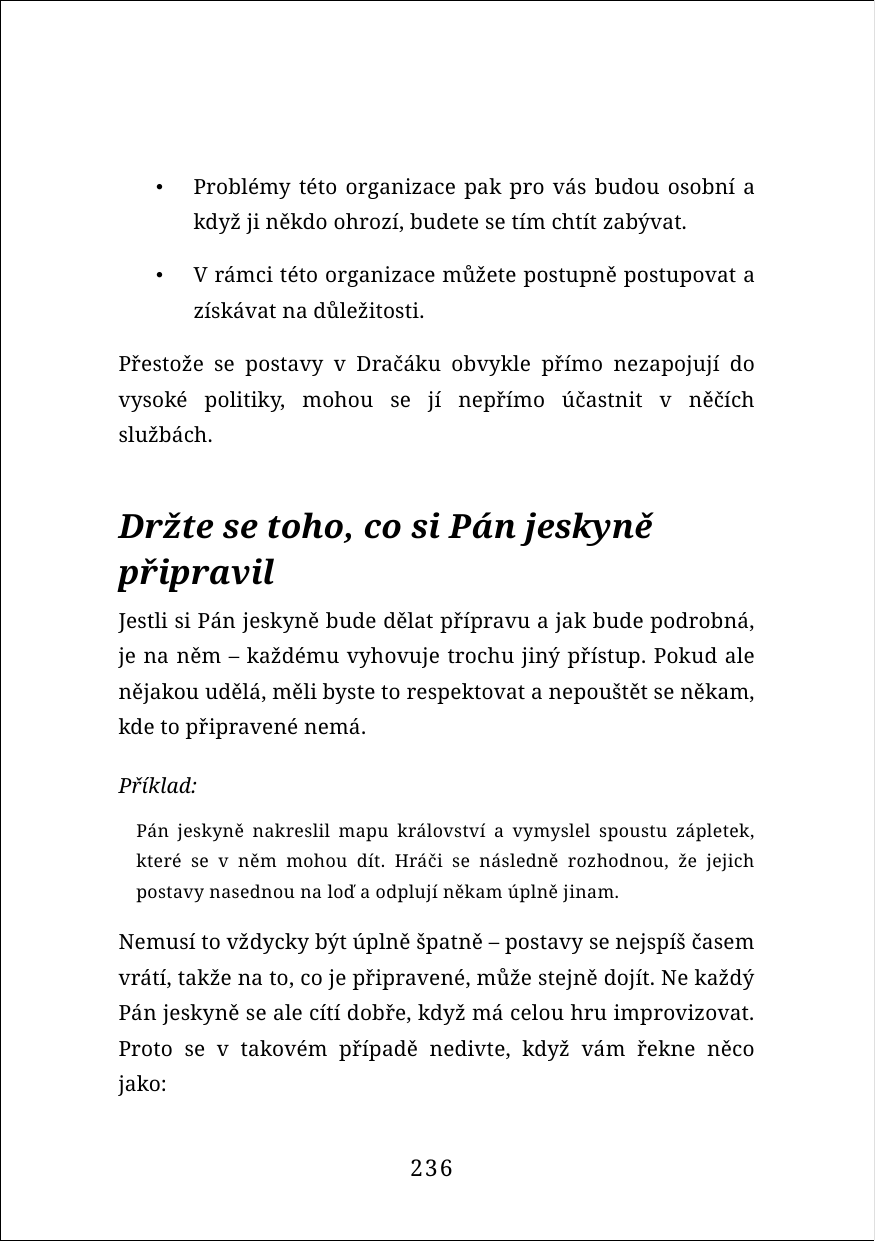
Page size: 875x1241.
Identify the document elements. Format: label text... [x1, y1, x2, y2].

text Jestli si Pán jeskyně bude dělat přípravu a jak bude podrobná, je na něm – každému vyhovuje trochu jiný přístup. Pokud ale nějakou udělá, měli byste to respektovat a nepouštět se někam, kde to připravené nemá. [118, 606, 756, 741]
text Nemusí to vždycky být úplně špatně – postavy se nejspíš časem vrátí, takže na to, co je připravené, může stejně dojít. Ne každý Pán jeskyně se ale cítí dobře, když má celou hru improvizovat. Proto se v takovém případě nedivte, když vám řekne něco jako: [118, 927, 756, 1098]
list Problémy této organizace pak pro vás budou osobní a když ji někdo ohrozí, budete se tím chtít zabývat. [156, 172, 756, 236]
list V rámci této organizace můžete postupně postupovat a získávat na důležitosti. [156, 261, 756, 324]
text Přestože se postavy v Dračáku obvykle přímo nezapojují do vysoké politiky, mohou se jí nepřímo účastnit v něčích službách. [118, 349, 756, 449]
text Pán jeskyně nakreslil mapu království a vymyslel spoustu zápletek, které se v něm mohou dít. Hráči se následně rozhodnou, že jejich postavy nasednou na loď a odplují někam úplně jinam. [136, 819, 756, 903]
subtitle Držte se toho, co si Pán jeskyně připravil [118, 503, 756, 594]
text Příklad: [118, 771, 756, 800]
